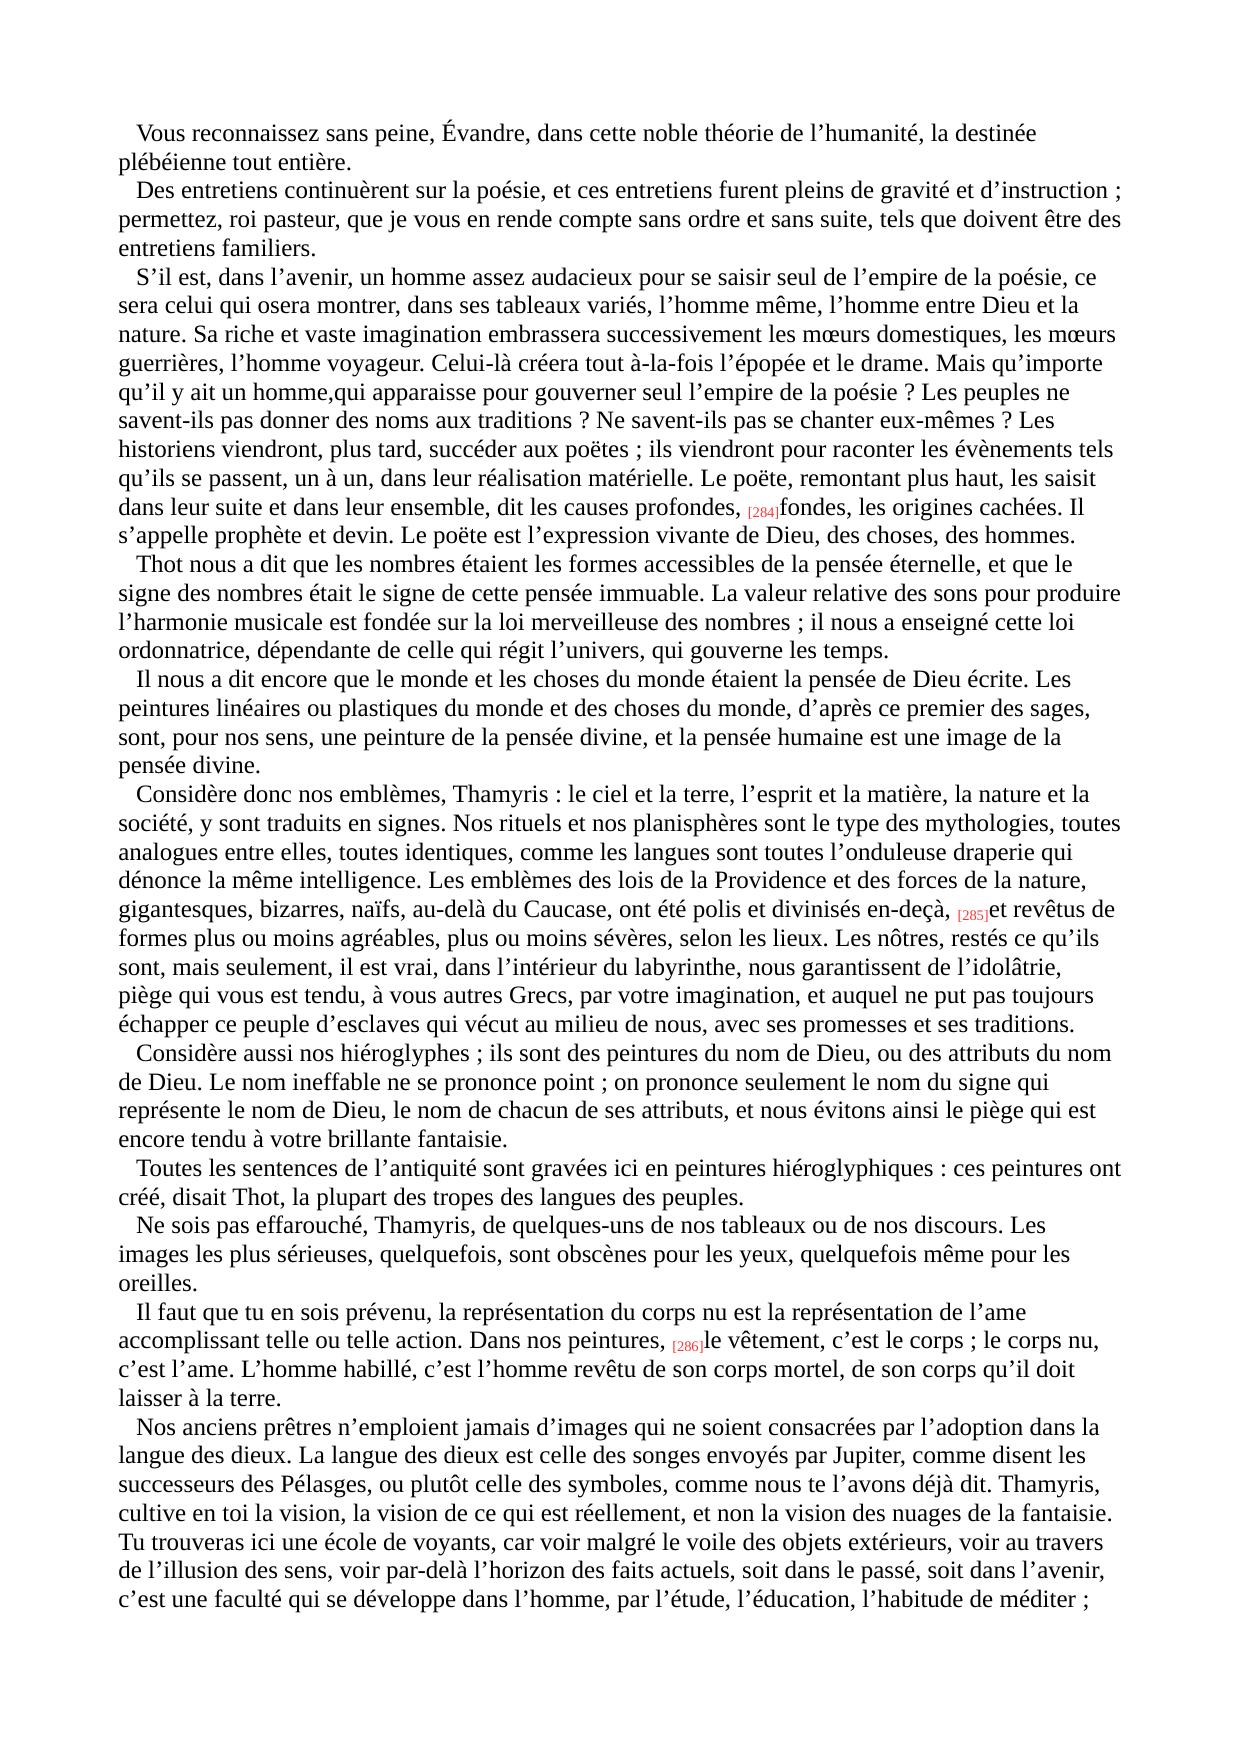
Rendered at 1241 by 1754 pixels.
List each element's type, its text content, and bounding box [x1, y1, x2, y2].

text Vous reconnaissez sans peine, Évandre, dans cette noble théorie de l’humanité, la destinée plébéienne tout entière. [118, 118, 1122, 176]
text Considère donc nos emblèmes, Thamyris : le ciel et la terre, l’esprit et la matière, la nature et la société, y sont traduits en signes. Nos rituels et nos planisphères sont le type des mythologies, toutes analogues entre elles, toutes identiques, comme les langues sont toutes l’onduleuse draperie qui dénonce la même intelligence. Les emblèmes des lois de la Providence et des forces de la nature, gigantesques, bizarres, naïfs, au-delà du Caucase, ont été polis et divinisés en-deçà, [285]et revêtus de formes plus ou moins agréables, plus ou moins sévères, selon les lieux. Les nôtres, restés ce qu’ils sont, mais seulement, il est vrai, dans l’intérieur du labyrinthe, nous garantissent de l’idolâtrie, piège qui vous est tendu, à vous autres Grecs, par votre imagination, et auquel ne put pas toujours échapper ce peuple d’esclaves qui vécut au milieu de nous, avec ses promesses et ses traditions. [118, 779, 1122, 1038]
text Toutes les sentences de l’antiquité sont gravées ici en peintures hiéroglyphiques : ces peintures ont créé, disait Thot, la plupart des tropes des langues des peuples. [118, 1153, 1122, 1211]
text S’il est, dans l’avenir, un homme assez audacieux pour se saisir seul de l’empire de la poésie, ce sera celui qui osera montrer, dans ses tableaux variés, l’homme même, l’homme entre Dieu et la nature. Sa riche et vaste imagination embrassera successivement les mœurs domestiques, les mœurs guerrières, l’homme voyageur. Celui-là créera tout à-la-fois l’épopée et le drame. Mais qu’importe qu’il y ait un homme,qui apparaisse pour gouverner seul l’empire de la poésie ? Les peuples ne savent-ils pas donner des noms aux traditions ? Ne savent-ils pas se chanter eux-mêmes ? Les historiens viendront, plus tard, succéder aux poëtes ; ils viendront pour raconter les évènements tels qu’ils se passent, un à un, dans leur réalisation matérielle. Le poëte, remontant plus haut, les saisit dans leur suite et dans leur ensemble, dit les causes profondes, [284]fondes, les origines cachées. Il s’appelle prophète et devin. Le poëte est l’expression vivante de Dieu, des choses, des hommes. [118, 262, 1122, 549]
text Il faut que tu en sois prévenu, la représentation du corps nu est la représentation de l’ame accomplissant telle ou telle action. Dans nos peintures, [286]le vêtement, c’est le corps ; le corps nu, c’est l’ame. L’homme habillé, c’est l’homme revêtu de son corps mortel, de son corps qu’il doit laisser à la terre. [118, 1297, 1122, 1412]
text Ne sois pas effarouché, Thamyris, de quelques-uns de nos tableaux ou de nos discours. Les images les plus sérieuses, quelquefois, sont obscènes pour les yeux, quelquefois même pour les oreilles. [118, 1211, 1122, 1297]
text Thot nous a dit que les nombres étaient les formes accessibles de la pensée éternelle, et que le signe des nombres était le signe de cette pensée immuable. La valeur relative des sons pour produire l’harmonie musicale est fondée sur la loi merveilleuse des nombres ; il nous a enseigné cette loi ordonnatrice, dépendante de celle qui régit l’univers, qui gouverne les temps. [118, 549, 1122, 664]
text Considère aussi nos hiéroglyphes ; ils sont des peintures du nom de Dieu, ou des attributs du nom de Dieu. Le nom ineffable ne se prononce point ; on prononce seulement le nom du signe qui représente le nom de Dieu, le nom de chacun de ses attributs, et nous évitons ainsi le piège qui est encore tendu à votre brillante fantaisie. [118, 1038, 1122, 1153]
text Il nous a dit encore que le monde et les choses du monde étaient la pensée de Dieu écrite. Les peintures linéaires ou plastiques du monde et des choses du monde, d’après ce premier des sages, sont, pour nos sens, une peinture de la pensée divine, et la pensée humaine est une image de la pensée divine. [118, 664, 1122, 779]
text Des entretiens continuèrent sur la poésie, et ces entretiens furent pleins de gravité et d’instruction ; permettez, roi pasteur, que je vous en rende compte sans ordre et sans suite, tels que doivent être des entretiens familiers. [118, 176, 1122, 262]
text Nos anciens prêtres n’emploient jamais d’images qui ne soient consacrées par l’adoption dans la langue des dieux. La langue des dieux est celle des songes envoyés par Jupiter, comme disent les successeurs des Pélasges, ou plutôt celle des symboles, comme nous te l’avons déjà dit. Thamyris, cultive en toi la vision, la vision de ce qui est réellement, et non la vision des nuages de la fantaisie. Tu trouveras ici une école de voyants, car voir malgré le voile des objets extérieurs, voir au travers de l’illusion des sens, voir par-delà l’horizon des faits actuels, soit dans le passé, soit dans l’avenir, c’est une faculté qui se développe dans l’homme, par l’étude, l’éducation, l’habitude de méditer ; [118, 1412, 1122, 1613]
